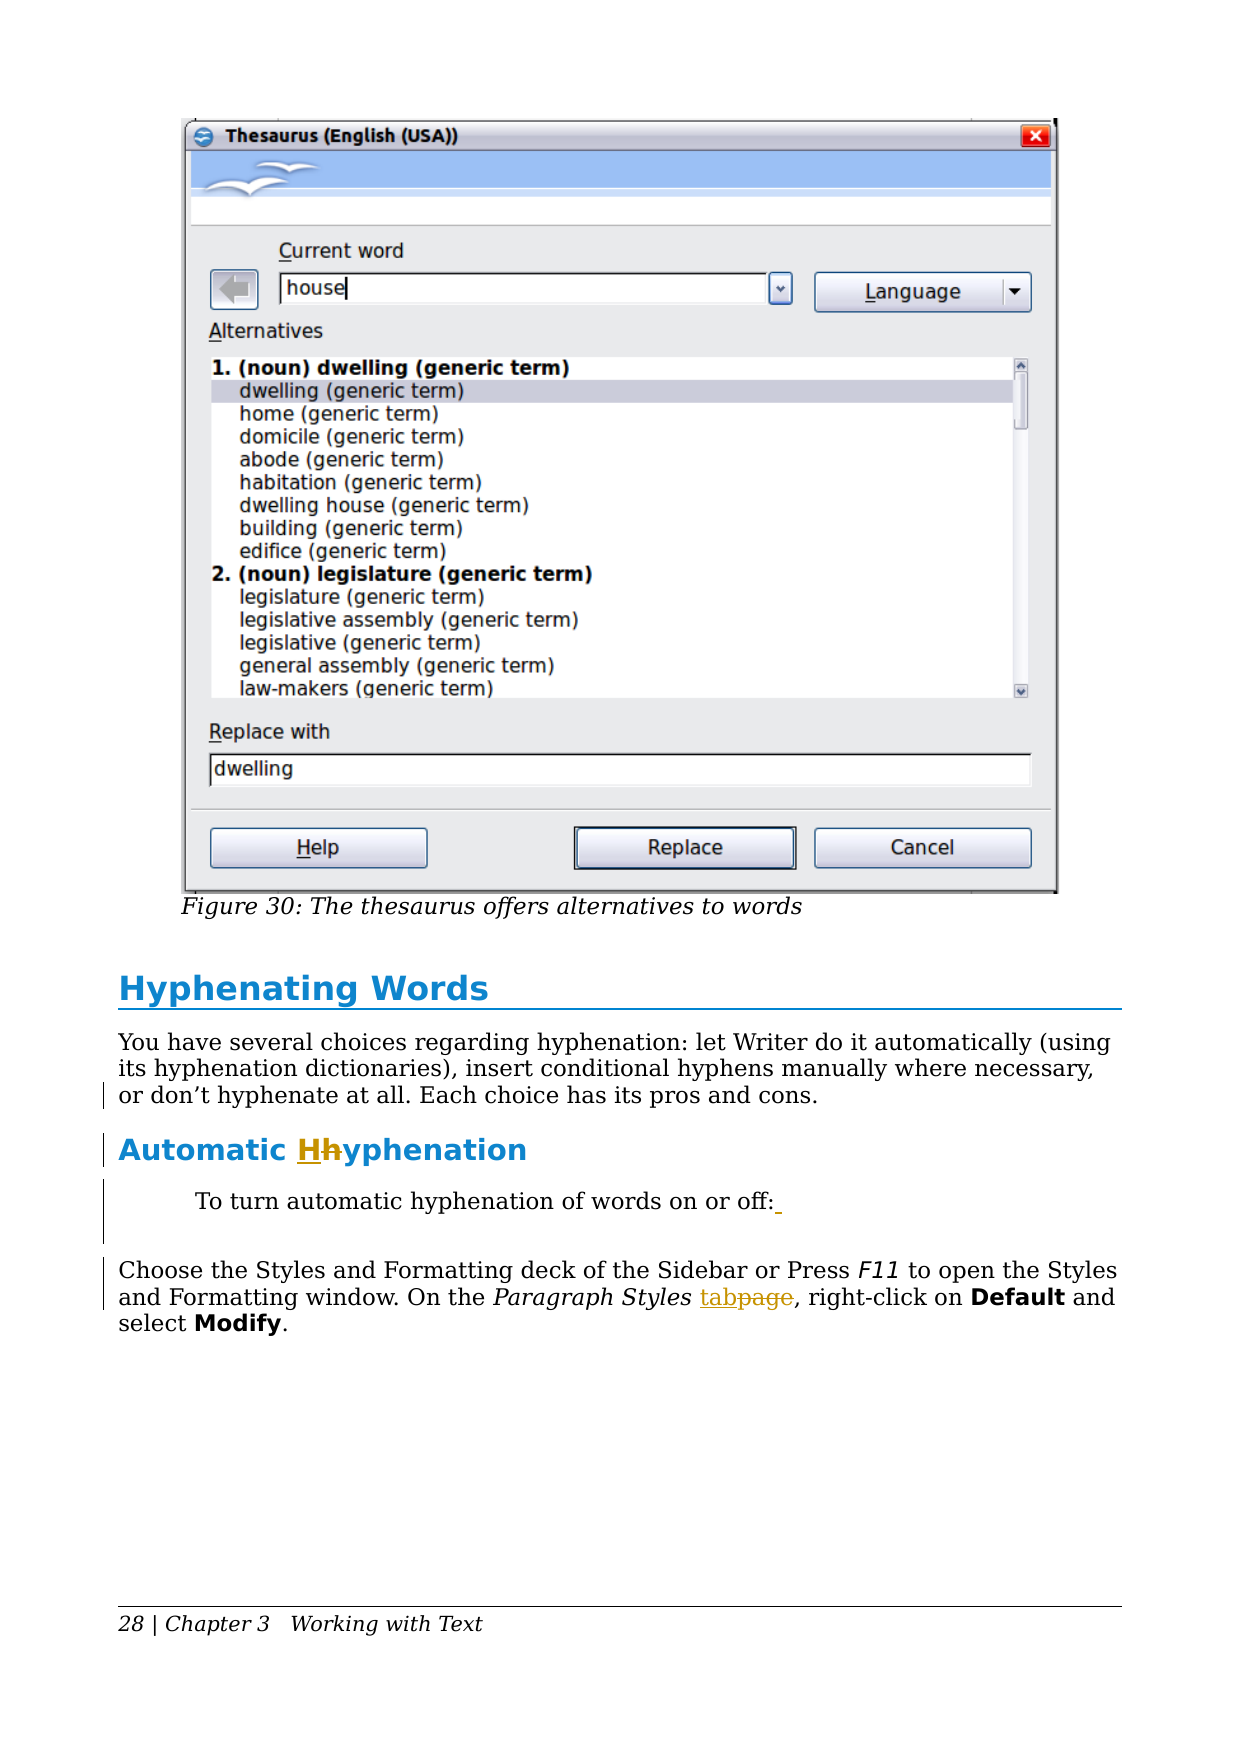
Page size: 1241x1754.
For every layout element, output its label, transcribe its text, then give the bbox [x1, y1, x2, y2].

text Figure 30: The thesaurus offers alternatives to words [181, 894, 1059, 920]
text Choose the Styles and Formatting deck of the Sidebar or Press F11 to open the Styles and Formatting window. On the Paragraph Styles tab, right-click on Default and select Modify. [118, 1218, 1122, 1337]
list To turn automatic hyphenation of words on or off: [195, 1179, 1122, 1218]
subtitle Hyphenating Words [118, 969, 1122, 1008]
picture [181, 118, 1060, 894]
subtitle Automatic Hyphenation [118, 1133, 1122, 1167]
text You have several choices regarding hyphenation: let Writer do it automatically (using its hyphenation dictionaries), insert conditional hyphens manually where necessary, or don’t hyphenate at all. Each choice has its pros and cons. [118, 1029, 1122, 1109]
